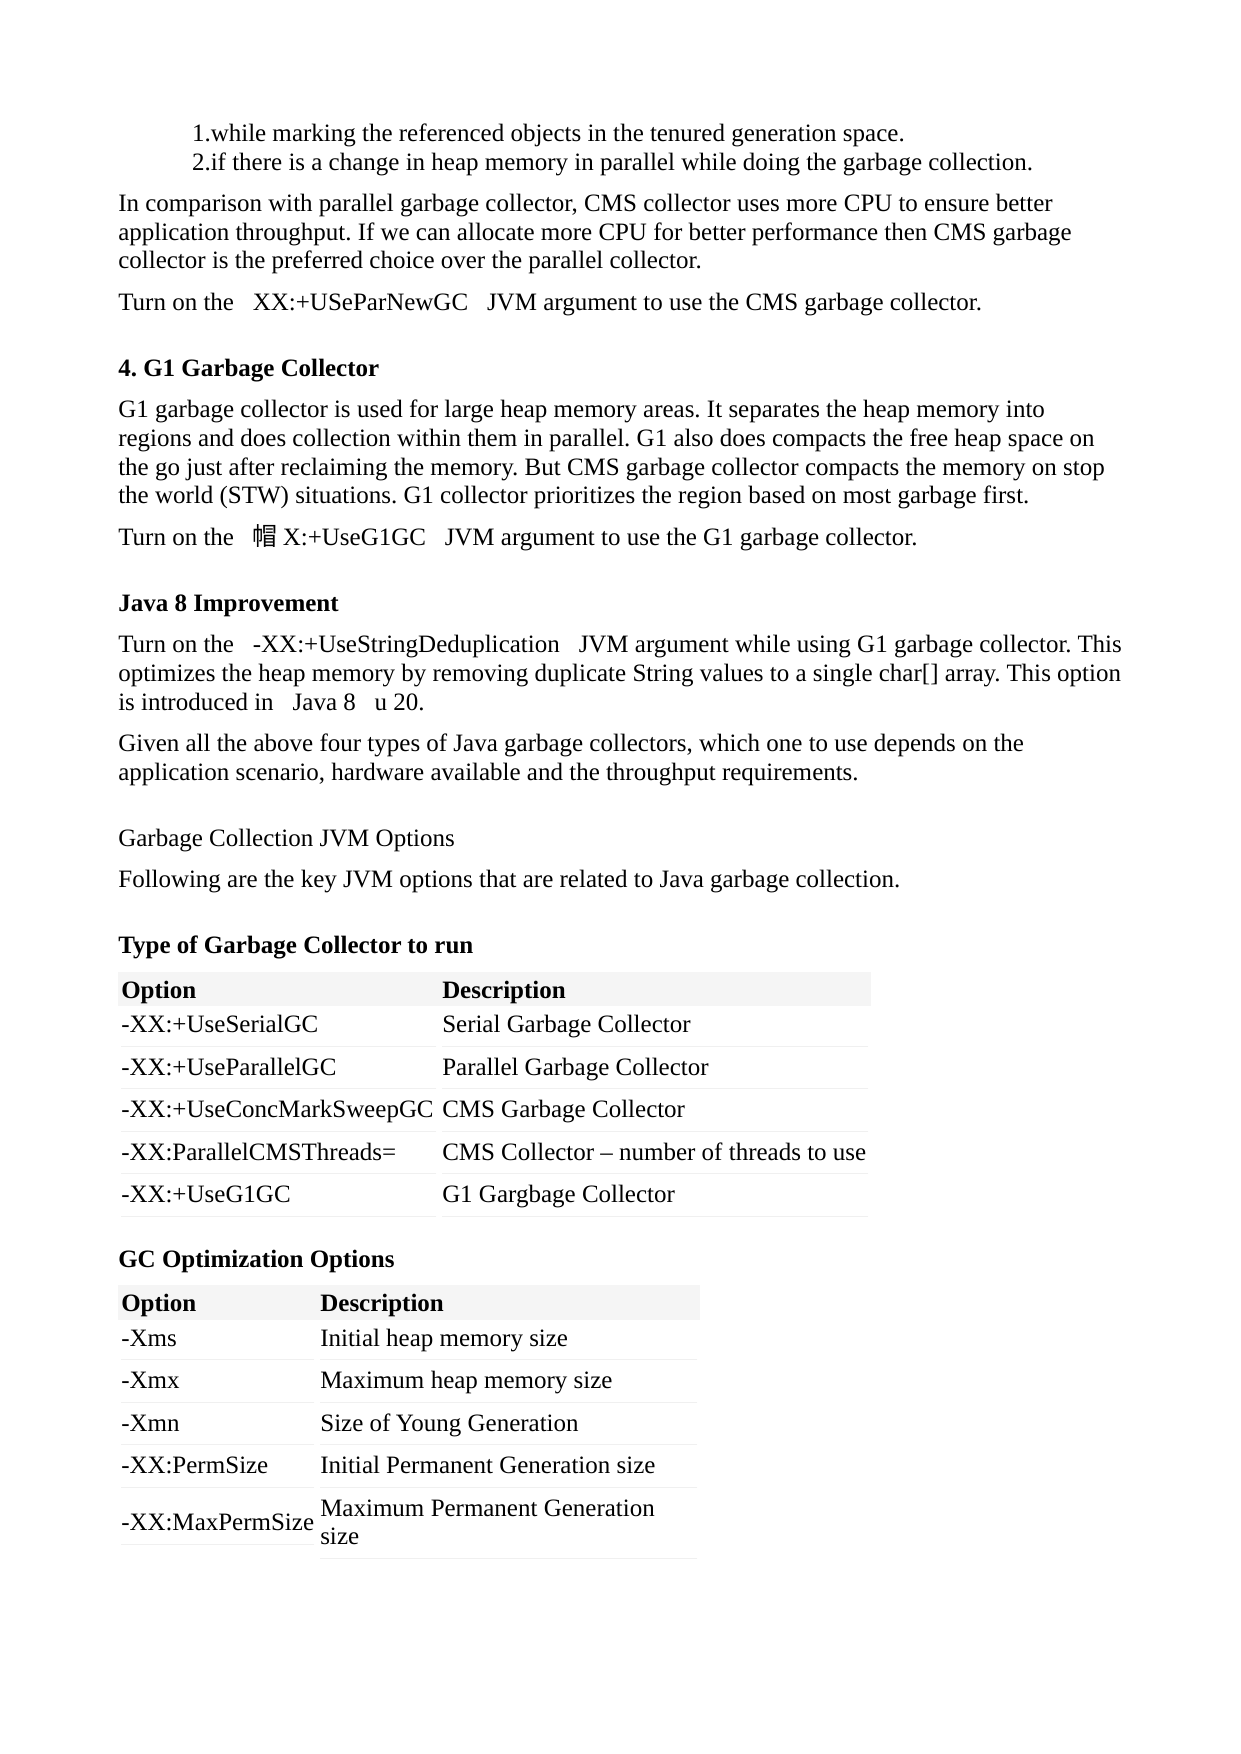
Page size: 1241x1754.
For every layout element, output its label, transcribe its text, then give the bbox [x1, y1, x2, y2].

table_cell CMS Garbage Collector [439, 1091, 871, 1134]
table_header Option [118, 972, 439, 1006]
subtitle 4. G1 Garbage Collector [118, 353, 1122, 382]
list while marking the referenced objects in the tenured generation space. [118, 118, 1122, 147]
table_header Option [118, 1285, 317, 1320]
text Turn on the -XX:+UseStringDeduplication JVM argument while using G1 garbage collector. This optimizes the heap memory by removing duplicate String values to a single char[] array. This option is introduced in Java 8 u 20. [118, 629, 1122, 716]
table_cell Maximum Permanent Generation size [317, 1490, 700, 1561]
subtitle Garbage Collection JVM Options [118, 823, 1122, 852]
table_header Description [317, 1285, 700, 1320]
text Turn on the XX:+USeParNewGC JVM argument to use the CMS garbage collector. [118, 287, 1122, 316]
text Turn on the 帽X:+UseG1GC JVM argument to use the G1 garbage collector. [118, 522, 1122, 551]
table_cell -XX:PermSize [118, 1447, 317, 1490]
table_cell -Xms [118, 1320, 317, 1362]
table_cell -XX:MaxPermSize [118, 1490, 317, 1561]
table_cell -Xmn [118, 1405, 317, 1447]
table_cell Initial Permanent Generation size [317, 1447, 700, 1490]
list if there is a change in heap memory in parallel while doing the garbage collection. [118, 147, 1122, 176]
table_cell Parallel Garbage Collector [439, 1049, 871, 1091]
table_cell CMS Collector – number of threads to use [439, 1134, 871, 1176]
table_cell -XX:+UseG1GC [118, 1176, 439, 1219]
subtitle Type of Garbage Collector to run [118, 931, 1122, 959]
table_cell Initial heap memory size [317, 1320, 700, 1362]
table_cell Size of Young Generation [317, 1405, 700, 1447]
table_cell Serial Garbage Collector [439, 1006, 871, 1049]
table_cell Maximum heap memory size [317, 1362, 700, 1405]
text Given all the above four types of Java garbage collectors, which one to use depends on the application scenario, hardware available and the throughput requirements. [118, 728, 1122, 786]
table_cell -XX:+UseConcMarkSweepGC [118, 1091, 439, 1134]
table_header Description [439, 972, 871, 1006]
subtitle Java 8 Improvement [118, 588, 1122, 617]
text In comparison with parallel garbage collector, CMS collector uses more CPU to ensure better application throughput. If we can allocate more CPU for better performance then CMS garbage collector is the preferred choice over the parallel collector. [118, 188, 1122, 274]
subtitle GC Optimization Options [118, 1244, 1122, 1273]
table_cell -XX:+UseSerialGC [118, 1006, 439, 1049]
text G1 garbage collector is used for large heap memory areas. It separates the heap memory into regions and does collection within them in parallel. G1 also does compacts the free heap space on the go just after reclaiming the memory. But CMS garbage collector compacts the memory on stop the world (STW) situations. G1 collector prioritizes the region based on most garbage first. [118, 394, 1122, 509]
table_cell -XX:+UseParallelGC [118, 1049, 439, 1091]
table_cell G1 Gargbage Collector [439, 1176, 871, 1219]
text Following are the key JVM options that are related to Java garbage collection. [118, 864, 1122, 893]
table_cell -XX:ParallelCMSThreads= [118, 1134, 439, 1176]
table_cell -Xmx [118, 1362, 317, 1405]
